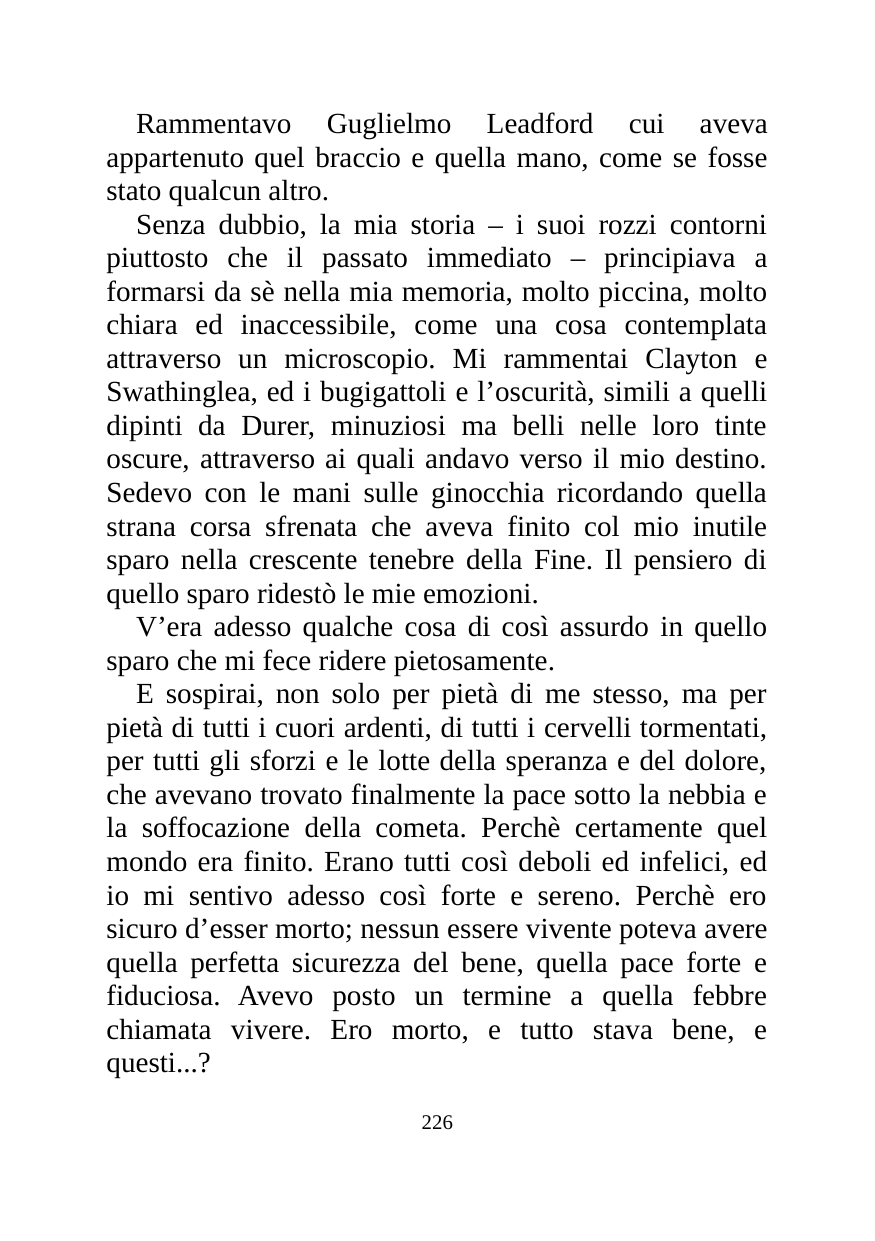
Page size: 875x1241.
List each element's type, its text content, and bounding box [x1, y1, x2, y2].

text Rammentavo Guglielmo Leadford cui aveva appartenuto quel braccio e quella mano, come se fosse stato qualcun altro. [106, 106, 768, 207]
text Senza dubbio, la mia storia – i suoi rozzi contorni piuttosto che il passato immediato – principiava a formarsi da sè nella mia memoria, molto piccina, molto chiara ed inaccessibile, come una cosa contemplata attraverso un microscopio. Mi rammentai Clayton e Swathinglea, ed i bugigattoli e l’oscurità, simili a quelli dipinti da Durer, minuziosi ma belli nelle loro tinte oscure, attraverso ai quali andavo verso il mio destino. Sedevo con le mani sulle ginocchia ricordando quella strana corsa sfrenata che aveva finito col mio inutile sparo nella crescente tenebre della Fine. Il pensiero di quello sparo ridestò le mie emozioni. [106, 207, 768, 609]
text E sospirai, non solo per pietà di me stesso, ma per pietà di tutti i cuori ardenti, di tutti i cervelli tormentati, per tutti gli sforzi e le lotte della speranza e del dolore, che avevano trovato finalmente la pace sotto la nebbia e la soffocazione della cometa. Perchè certamente quel mondo era finito. Erano tutti così deboli ed infelici, ed io mi sentivo adesso così forte e sereno. Perchè ero sicuro d’esser morto; nessun essere vivente poteva avere quella perfetta sicurezza del bene, quella pace forte e fiduciosa. Avevo posto un termine a quella febbre chiamata vivere. Ero morto, e tutto stava bene, e questi...? [106, 676, 768, 1079]
text V’era adesso qualche cosa di così assurdo in quello sparo che mi fece ridere pietosamente. [106, 609, 768, 676]
